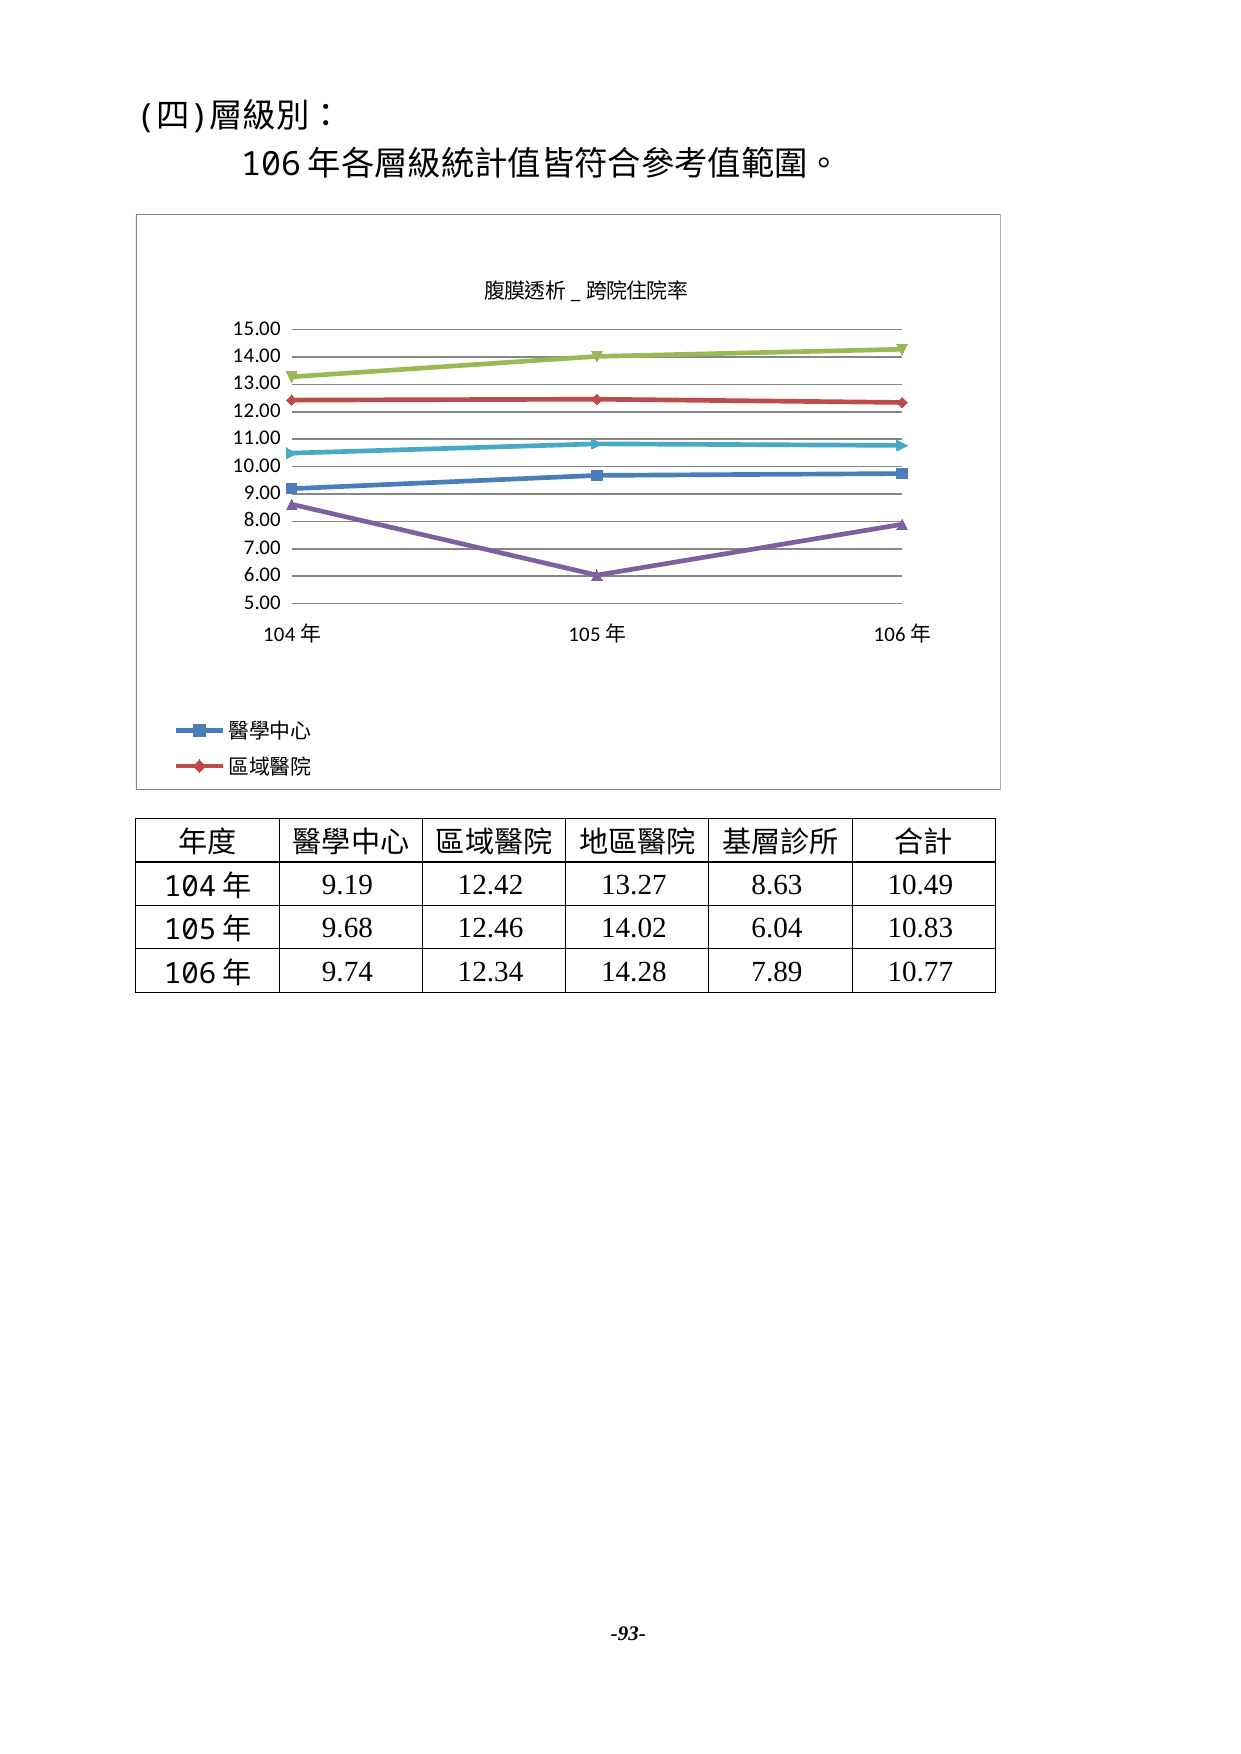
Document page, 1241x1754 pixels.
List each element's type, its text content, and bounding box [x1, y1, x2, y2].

table_cell 14.02 [566, 906, 708, 948]
table_cell 9.74 [280, 949, 422, 992]
table_cell 6.04 [709, 906, 852, 948]
table_cell 13.27 [566, 863, 708, 905]
text (四)層級別： [136, 89, 1122, 137]
table_cell 12.42 [423, 863, 565, 905]
table_cell 12.46 [423, 906, 565, 948]
table_header 區域醫院 [423, 819, 565, 861]
table_cell 106年 [136, 949, 279, 992]
table_cell 9.19 [280, 863, 422, 905]
table_cell 7.89 [709, 949, 852, 992]
table_cell 9.68 [280, 906, 422, 948]
text 106年各層級統計值皆符合參考值範圍。 [161, 137, 1122, 186]
table_header 合計 [853, 819, 995, 861]
table_cell 14.28 [566, 949, 708, 992]
table_header 年度 [136, 819, 279, 861]
table_cell 10.83 [853, 906, 995, 948]
table_header 基層診所 [709, 819, 852, 861]
table_cell 104年 [136, 863, 279, 905]
table_header 地區醫院 [566, 819, 708, 861]
table_cell 10.49 [853, 863, 995, 905]
table_cell 105年 [136, 906, 279, 948]
table_cell 10.77 [853, 949, 995, 992]
table_header 醫學中心 [280, 819, 422, 861]
table_cell 8.63 [709, 863, 852, 905]
table_cell 12.34 [423, 949, 565, 992]
